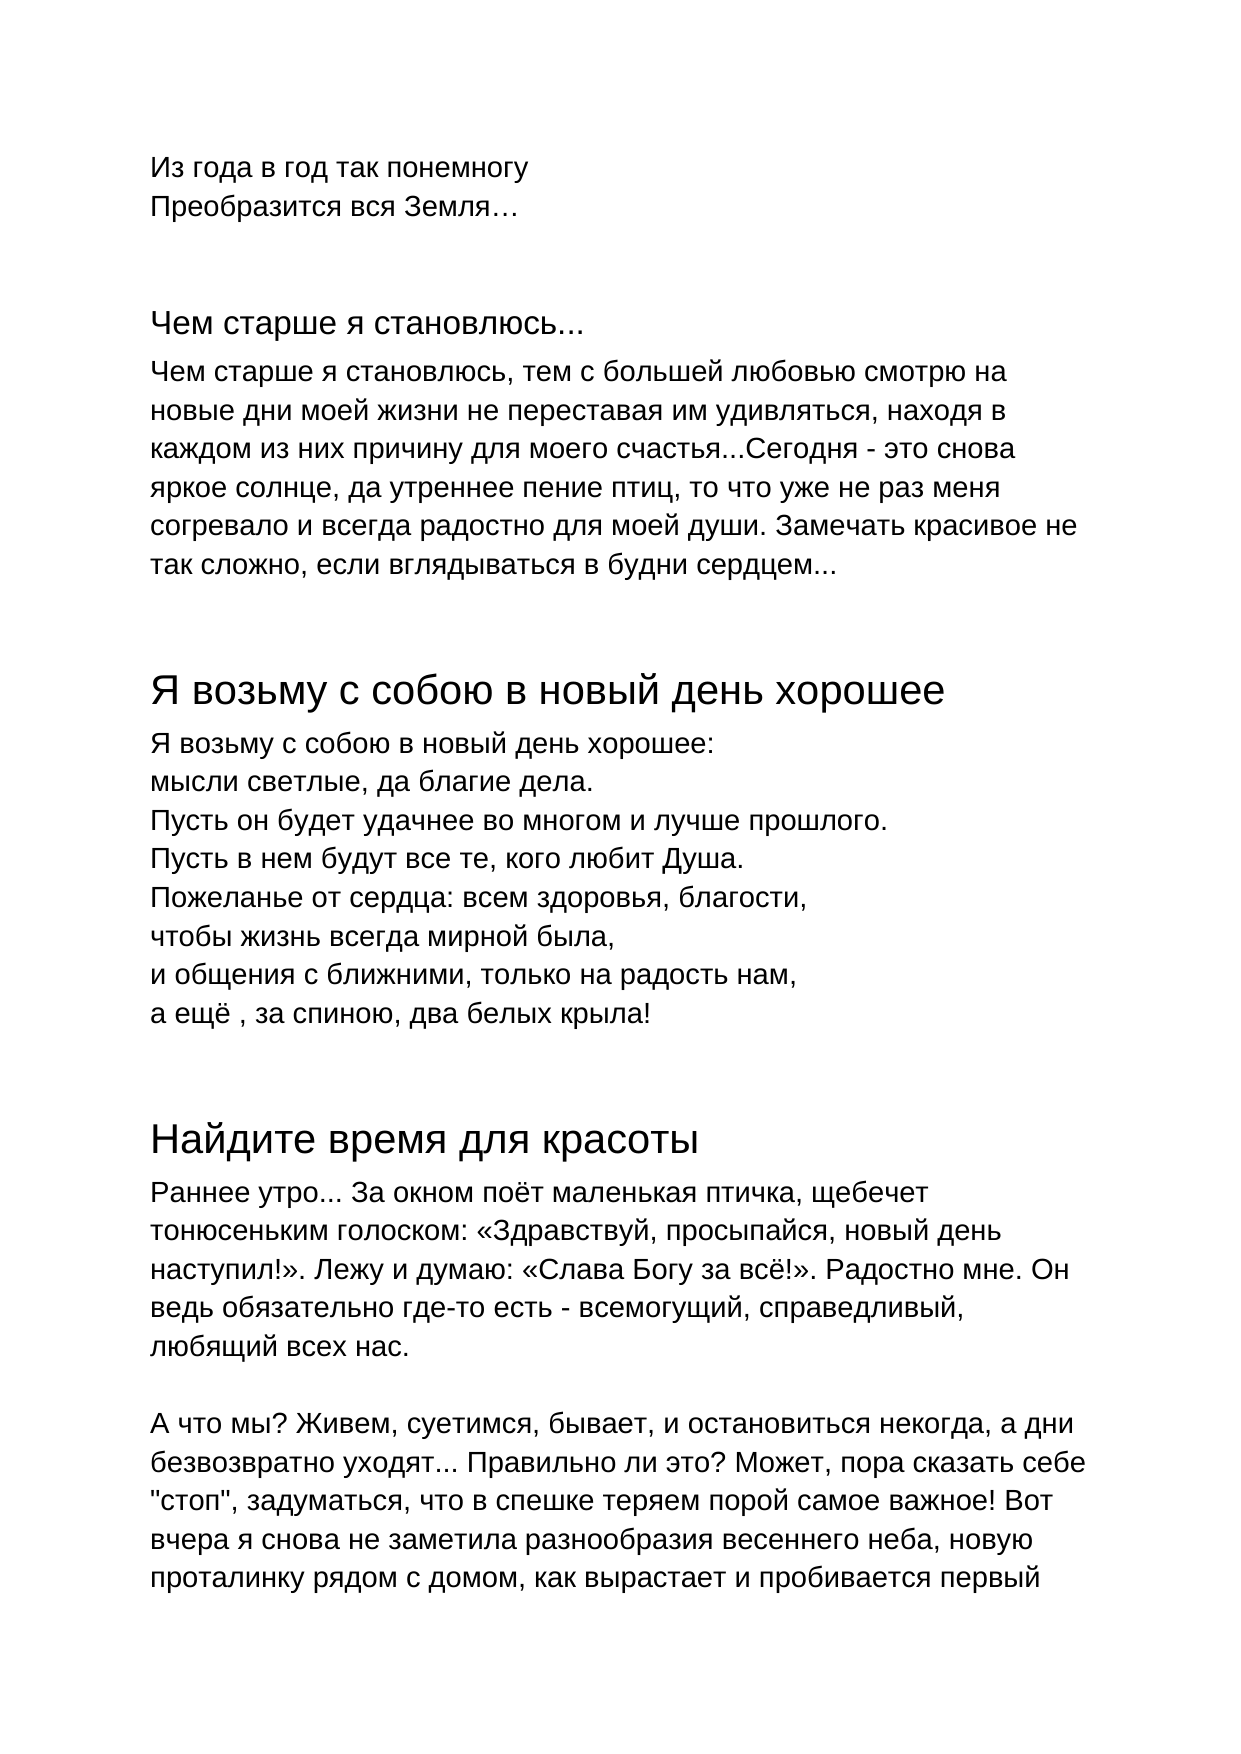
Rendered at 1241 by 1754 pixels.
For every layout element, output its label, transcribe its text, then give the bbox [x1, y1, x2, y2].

text а ещё , за спиною, два белых крыла! [150, 996, 1090, 1029]
subtitle Чем старше я становлюсь... [150, 303, 1090, 342]
text Я возьму с собою в новый день хорошее: [150, 726, 1090, 759]
text Пусть он будет удачнее во многом и лучше прошлого. [150, 803, 1090, 837]
text мысли светлые, да благие дела. [150, 764, 1090, 798]
text Из года в год так понемногу [150, 150, 1090, 183]
text А что мы? Живем, суетимся, бывает, и остановиться некогда, а дни безвозвратно уходят... Правильно ли это? Может, пора сказать себе "стоп", задуматься, что в спешке теряем порой самое важное! Вот вчера я снова не заметила разнообразия весеннего неба, новую проталинку рядом с домом, как вырастает и пробивается первый [150, 1406, 1090, 1594]
text Пусть в нем будут все те, кого любит Душа. [150, 842, 1090, 875]
text Чем старше я становлюсь, тем с большей любовью смотрю на новые дни моей жизни не переставая им удивляться, находя в каждом из них причину для моего счастья...Сегодня - это снова яркое солнце, да утреннее пение птиц, то что уже не раз меня согревало и всегда радостно для моей души. Замечать красивое не так сложно, если вглядываться в будни сердцем... [150, 354, 1090, 580]
subtitle Я возьму с собою в новый день хорошее [150, 666, 1090, 713]
text чтобы жизнь всегда мирной была, [150, 919, 1090, 952]
text и общения с ближними, только на радость нам, [150, 957, 1090, 991]
text Преобразится вся Земля… [150, 188, 1090, 222]
text Раннее утро... За окном поёт маленькая птичка, щебечет тонюсеньким голоском: «Здравствуй, просыпайся, новый день наступил!». Лежу и думаю: «Слава Богу за всё!». Радостно мне. Он ведь обязательно где-то есть - всемогущий, справедливый, любящий всех нас. [150, 1175, 1090, 1363]
subtitle Найдите время для красоты [150, 1114, 1090, 1162]
text Пожеланье от сердца: всем здоровья, благости, [150, 880, 1090, 914]
